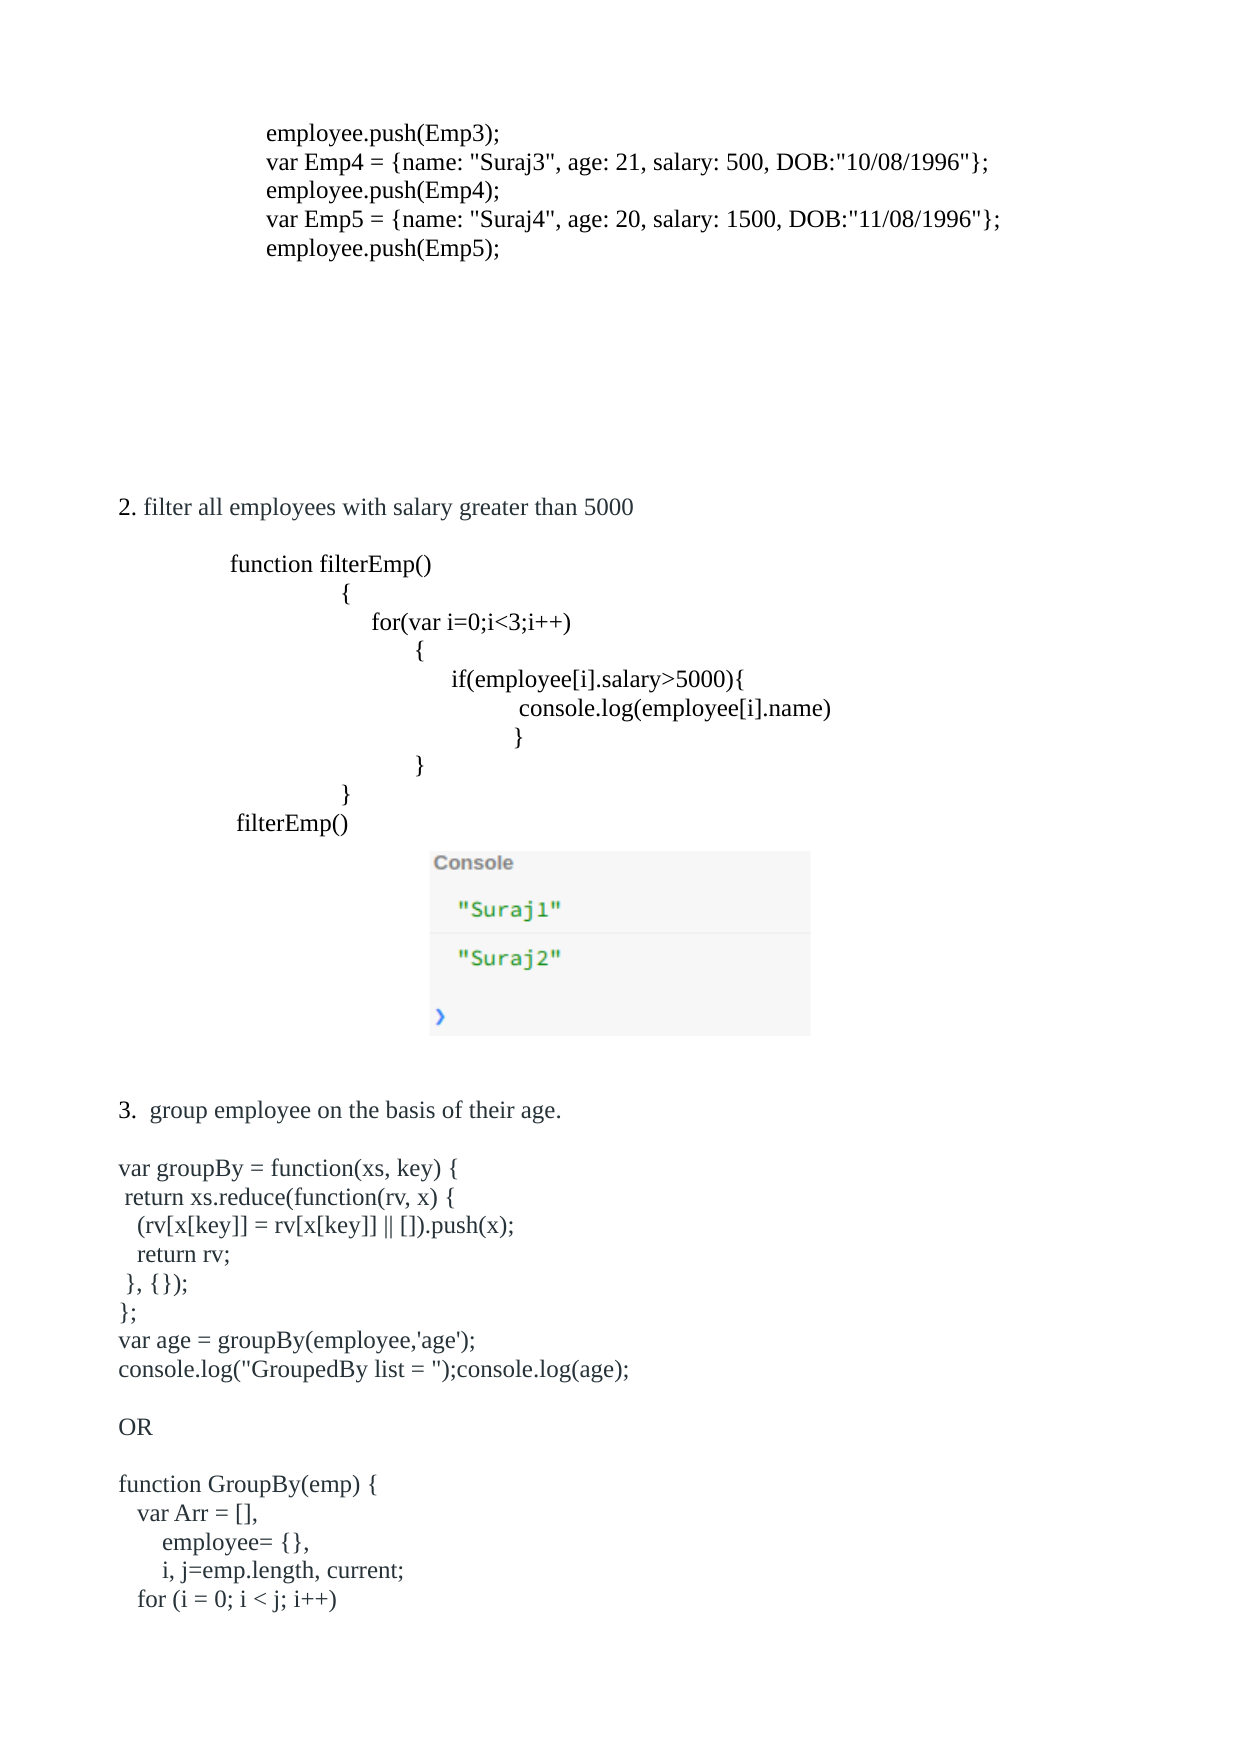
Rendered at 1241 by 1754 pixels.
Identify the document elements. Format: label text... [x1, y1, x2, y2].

text }, {}); [118, 1268, 1122, 1297]
text var groupBy = function(xs, key) { [118, 1153, 1122, 1182]
text return xs.reduce(function(rv, x) { [118, 1182, 1122, 1211]
text employee.push(Emp4); [118, 176, 1122, 204]
text console.log(employee[i].name) [118, 693, 1122, 722]
text i, j=emp.length, current; [118, 1556, 1122, 1584]
text for (i = 0; i < j; i++) [118, 1584, 1122, 1613]
text OR [118, 1412, 1122, 1441]
text { [118, 636, 1122, 664]
text function GroupBy(emp) { [118, 1469, 1122, 1498]
text } [118, 751, 1122, 779]
text employee.push(Emp5); [118, 233, 1122, 262]
text for(var i=0;i<3;i++) [118, 607, 1122, 636]
text filterEmp() [118, 808, 1122, 837]
text var Emp4 = {name: "Suraj3", age: 21, salary: 500, DOB:"10/08/1996"}; [118, 147, 1122, 176]
text var Arr = [], [118, 1498, 1122, 1527]
text (rv[x[key]] = rv[x[key]] || []).push(x); [118, 1211, 1122, 1239]
text }; [118, 1297, 1122, 1326]
text } [118, 779, 1122, 808]
text { [118, 578, 1122, 607]
text return rv; [118, 1239, 1122, 1268]
text var Emp5 = {name: "Suraj4", age: 20, salary: 1500, DOB:"11/08/1996"}; [118, 204, 1122, 233]
text 2. filter all employees with salary greater than 5000 [118, 492, 1122, 521]
text employee= {}, [118, 1527, 1122, 1556]
picture [429, 851, 811, 1036]
text console.log("GroupedBy list = ");console.log(age); [118, 1354, 1122, 1383]
text var age = groupBy(employee,'age'); [118, 1326, 1122, 1354]
text 3. group employee on the basis of their age. [118, 1096, 1122, 1124]
text employee.push(Emp3); [118, 118, 1122, 147]
text } [118, 722, 1122, 751]
text function filterEmp() [118, 549, 1122, 578]
text if(employee[i].salary>5000){ [118, 664, 1122, 693]
